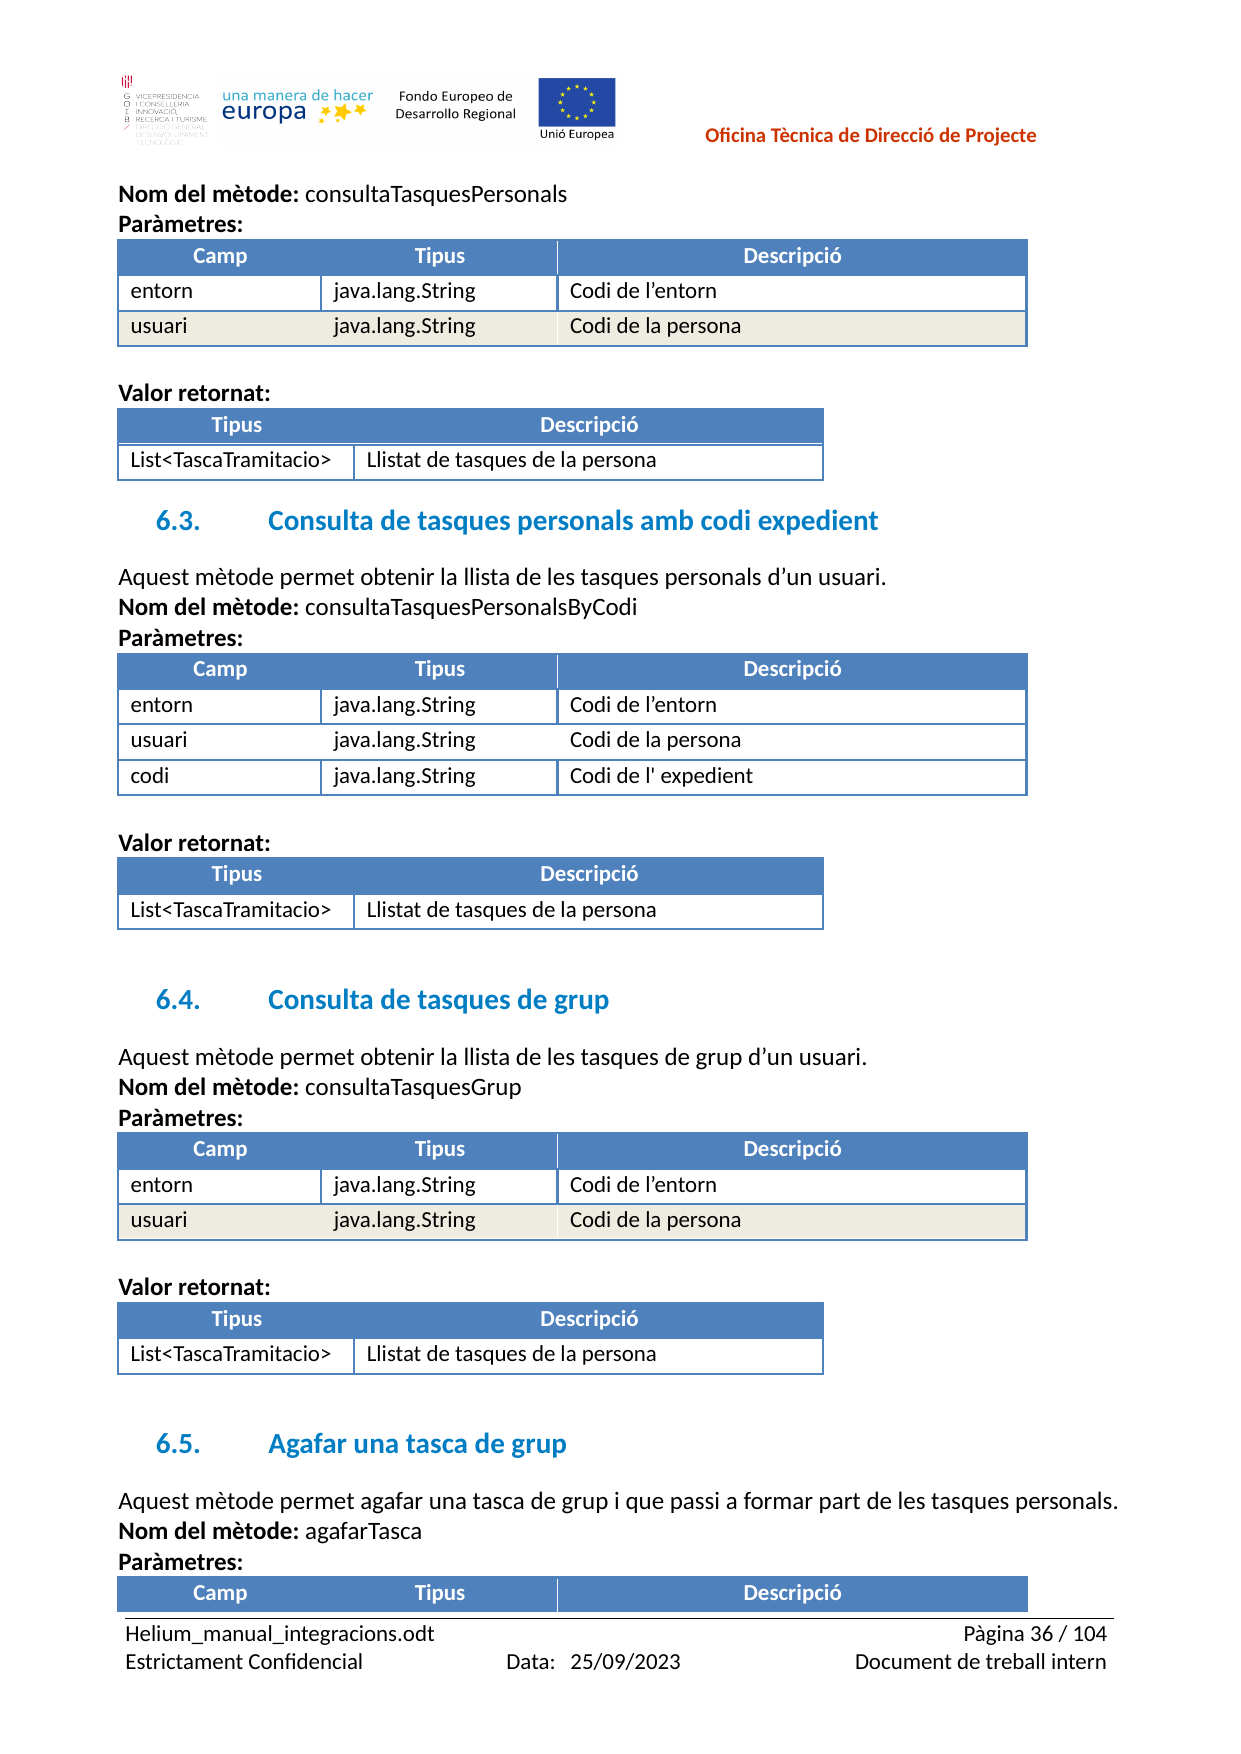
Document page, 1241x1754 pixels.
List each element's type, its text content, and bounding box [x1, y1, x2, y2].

table_header Tipus [321, 1579, 557, 1612]
table_header Descripció [354, 1304, 822, 1337]
text Aquest mètode permet agafar una tasca de grup i que passi a formar part de les tasques personals. [118, 1485, 1122, 1515]
text Aquest mètode permet obtenir la llista de les tasques personals d’un usuari. [118, 561, 1122, 591]
table_header Descripció [354, 859, 822, 893]
table_cell Llistat de tasques de la persona [355, 895, 822, 928]
table_cell usuari [119, 1205, 321, 1238]
table_cell codi [119, 761, 320, 794]
table_cell Codi de l’entorn [559, 1170, 1025, 1203]
table_cell List<TascaTramitacio> [119, 895, 353, 928]
table_cell Codi de l' expedient [559, 761, 1025, 794]
table_cell java.lang.String [322, 276, 556, 309]
table_cell Codi de l’entorn [559, 690, 1025, 723]
text Paràmetres: [118, 622, 1122, 652]
table_header Descripció [558, 655, 1025, 688]
table_cell List<TascaTramitacio> [119, 1339, 353, 1372]
picture [219, 73, 621, 147]
table_cell Llistat de tasques de la persona [355, 1339, 822, 1372]
table_header Descripció [558, 1134, 1025, 1168]
text Aquest mètode permet obtenir la llista de les tasques de grup d’un usuari. [118, 1041, 1122, 1071]
text Nom del mètode: consultaTasquesGrup Paràmetres: [118, 1071, 1122, 1132]
table_header Camp [119, 1134, 321, 1168]
table_cell usuari [119, 312, 321, 345]
table_header Descripció [558, 1579, 1025, 1612]
table_cell java.lang.String [321, 725, 557, 759]
table_cell java.lang.String [322, 690, 556, 723]
table_cell java.lang.String [322, 761, 556, 794]
text Nom del mètode: consultaTasquesPersonals Paràmetres: [118, 178, 1122, 239]
table_cell java.lang.String [321, 1205, 557, 1238]
text Nom del mètode: agafarTasca Paràmetres: [118, 1515, 1122, 1576]
table_cell java.lang.String [322, 1170, 556, 1203]
text Valor retornat: [118, 1271, 1122, 1302]
table_header Camp [119, 655, 321, 688]
text Valor retornat: [118, 827, 1122, 857]
table_cell entorn [119, 1170, 320, 1203]
subtitle Agafar una tasca de grup [156, 1426, 1122, 1461]
table_cell Codi de l’entorn [559, 276, 1025, 309]
text Valor retornat: [118, 378, 1122, 408]
subtitle Consulta de tasques de grup [156, 981, 1122, 1017]
table_header Tipus [321, 1134, 557, 1168]
table_cell entorn [119, 690, 320, 723]
table_header Descripció [354, 410, 822, 443]
text Nom del mètode: consultaTasquesPersonalsByCodi [118, 591, 1122, 622]
table_header Camp [119, 1579, 321, 1612]
table_header Camp [119, 241, 321, 274]
table_cell entorn [119, 276, 320, 309]
picture [118, 73, 213, 147]
table_header Tipus [119, 859, 354, 893]
table_cell usuari [119, 725, 321, 759]
table_cell Codi de la persona [558, 1205, 1025, 1238]
table_cell List<TascaTramitacio> [119, 446, 353, 479]
table_header Tipus [119, 410, 354, 443]
table_header Tipus [321, 655, 557, 688]
table_header Descripció [558, 241, 1025, 274]
table_cell Codi de la persona [558, 725, 1025, 759]
table_cell java.lang.String [321, 312, 557, 345]
table_header Tipus [119, 1304, 354, 1337]
subtitle Consulta de tasques personals amb codi expedient [156, 502, 1122, 537]
table_header Tipus [321, 241, 557, 274]
table_cell Codi de la persona [558, 312, 1025, 345]
table_cell Llistat de tasques de la persona [355, 446, 822, 479]
